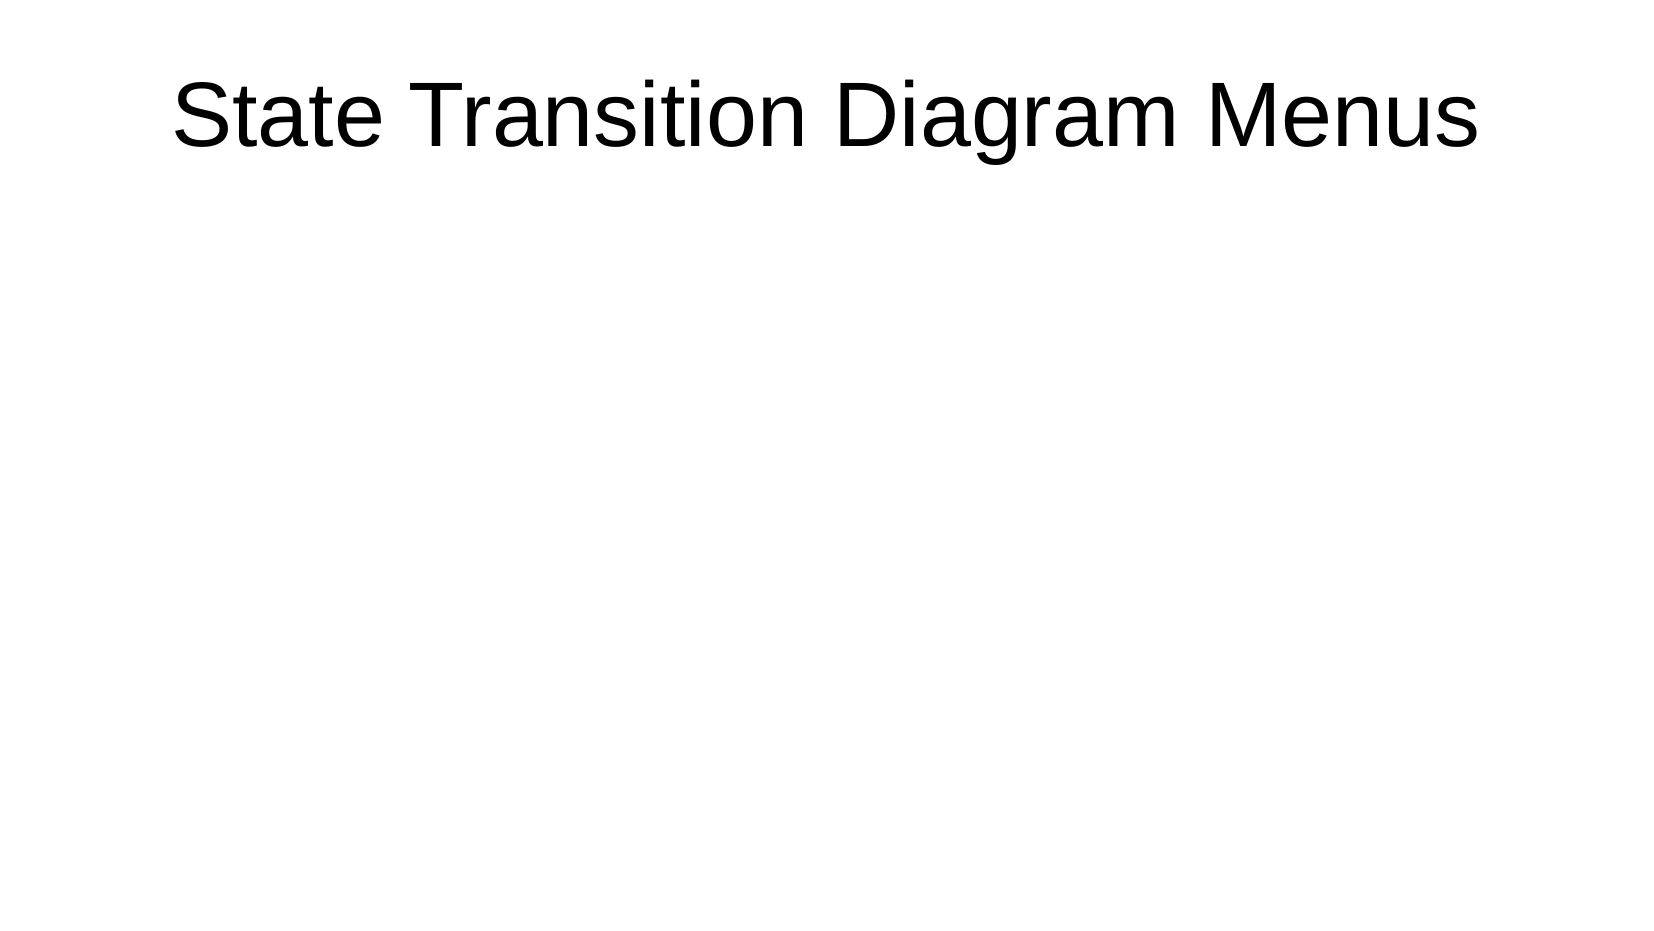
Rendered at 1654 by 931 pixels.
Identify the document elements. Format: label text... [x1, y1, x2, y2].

title State Transition Diagram Menus [82, 37, 1571, 193]
